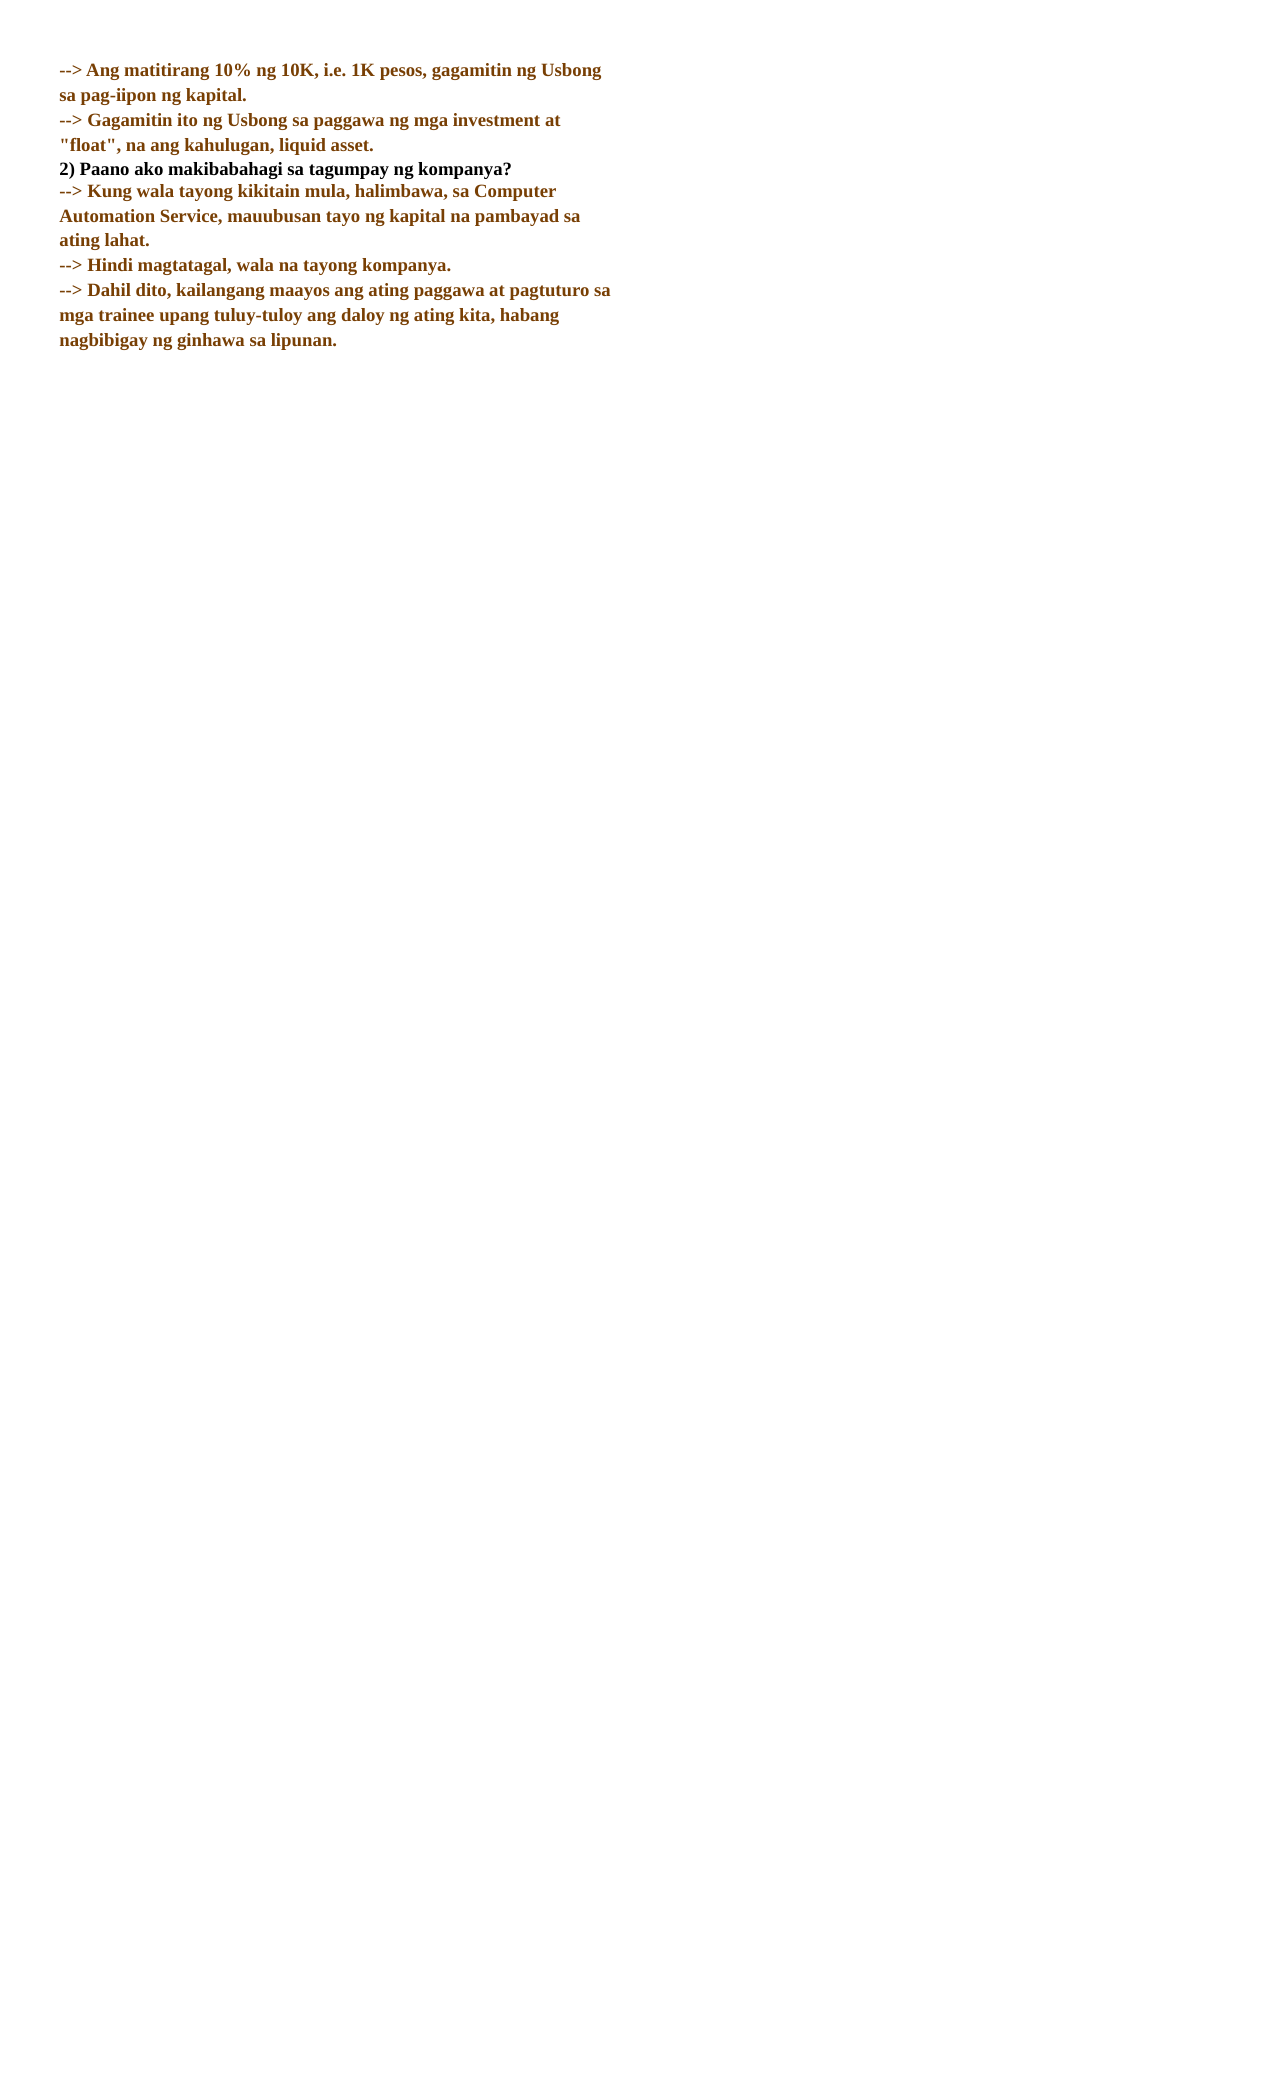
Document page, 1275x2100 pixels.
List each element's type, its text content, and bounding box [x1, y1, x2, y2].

text --> Ang matitirang 10% ng 10K, i.e. 1K pesos, gagamitin ng Usbong sa pag-iipon ng kapital. --> Gagamitin ito ng Usbong sa paggawa ng mga investment at "float", na ang kahulugan, liquid asset. [59, 59, 623, 155]
text --> Kung wala tayong kikitain mula, halimbawa, sa Computer Automation Service, mauubusan tayo ng kapital na pambayad sa ating lahat. --> Hindi magtatagal, wala na tayong kompanya. --> Dahil dito, kailangang maayos ang ating paggawa at pagtuturo sa mga trainee upang tuluy-tuloy ang daloy ng ating kita, habang nagbibigay ng ginhawa sa lipunan. [59, 180, 623, 350]
subtitle 2) Paano ako makibabahagi sa tagumpay ng kompanya? [59, 158, 623, 180]
